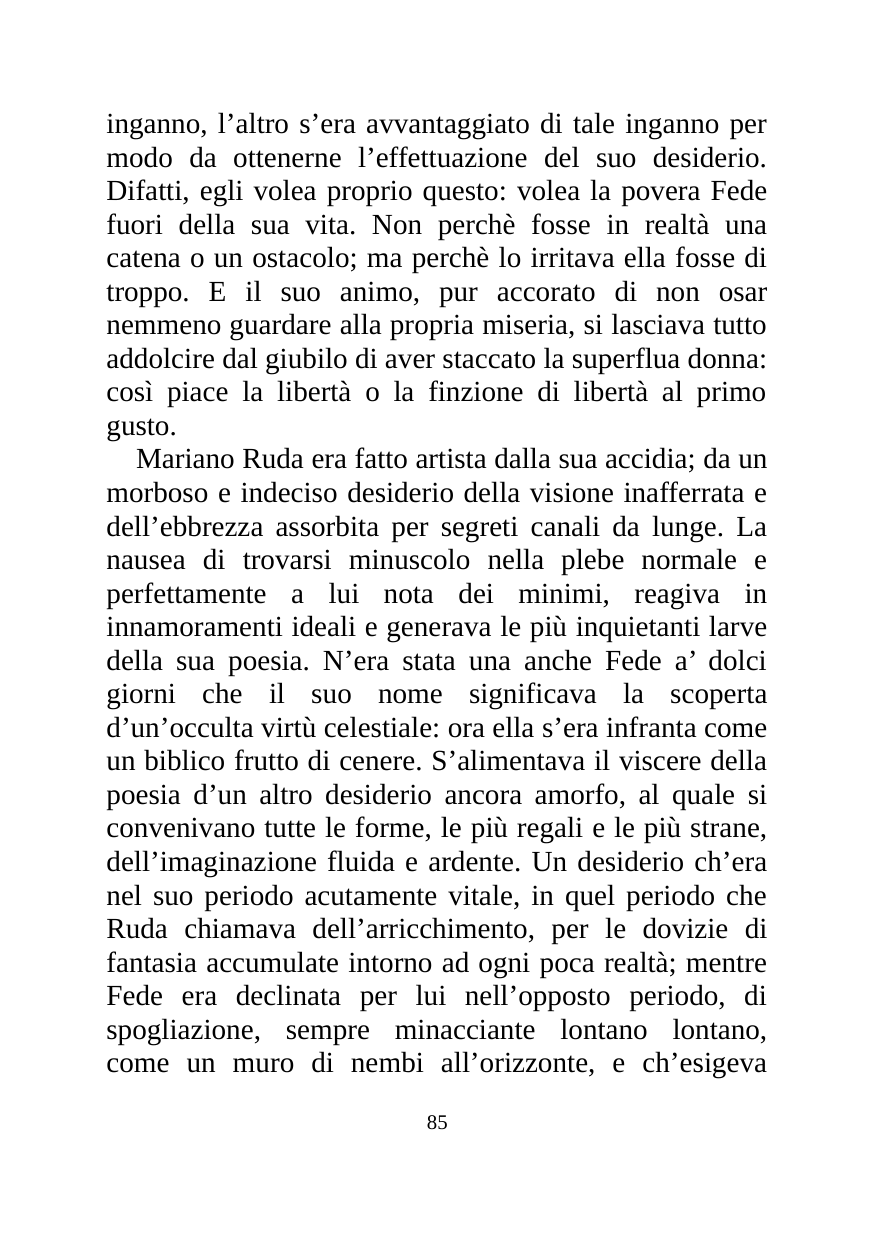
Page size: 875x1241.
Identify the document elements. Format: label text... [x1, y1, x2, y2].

text inganno, l’altro s’era avvantaggiato di tale inganno per modo da ottenerne l’effettuazione del suo desiderio. Difatti, egli volea proprio questo: volea la povera Fede fuori della sua vita. Non perchè fosse in realtà una catena o un ostacolo; ma perchè lo irritava ella fosse di troppo. E il suo animo, pur accorato di non osar nemmeno guardare alla propria miseria, si lasciava tutto addolcire dal giubilo di aver staccato la superflua donna: così piace la libertà o la finzione di libertà al primo gusto. [106, 106, 768, 442]
text Mariano Ruda era fatto artista dalla sua accidia; da un morboso e indeciso desiderio della visione inafferrata e dell’ebbrezza assorbita per segreti canali da lunge. La nausea di trovarsi minuscolo nella plebe normale e perfettamente a lui nota dei minimi, reagiva in innamoramenti ideali e generava le più inquietanti larve della sua poesia. N’era stata una anche Fede a’ dolci giorni che il suo nome significava la scoperta d’un’occulta virtù celestiale: ora ella s’era infranta come un biblico frutto di cenere. S’alimentava il viscere della poesia d’un altro desiderio ancora amorfo, al quale si convenivano tutte le forme, le più regali e le più strane, dell’imaginazione fluida e ardente. Un desiderio ch’era nel suo periodo acutamente vitale, in quel periodo che Ruda chiamava dell’arricchimento, per le dovizie di fantasia accumulate intorno ad ogni poca realtà; mentre Fede era declinata per lui nell’opposto periodo, di spogliazione, sempre minacciante lontano lontano, come un muro di nembi all’orizzonte, e ch’esigeva [106, 442, 768, 1079]
